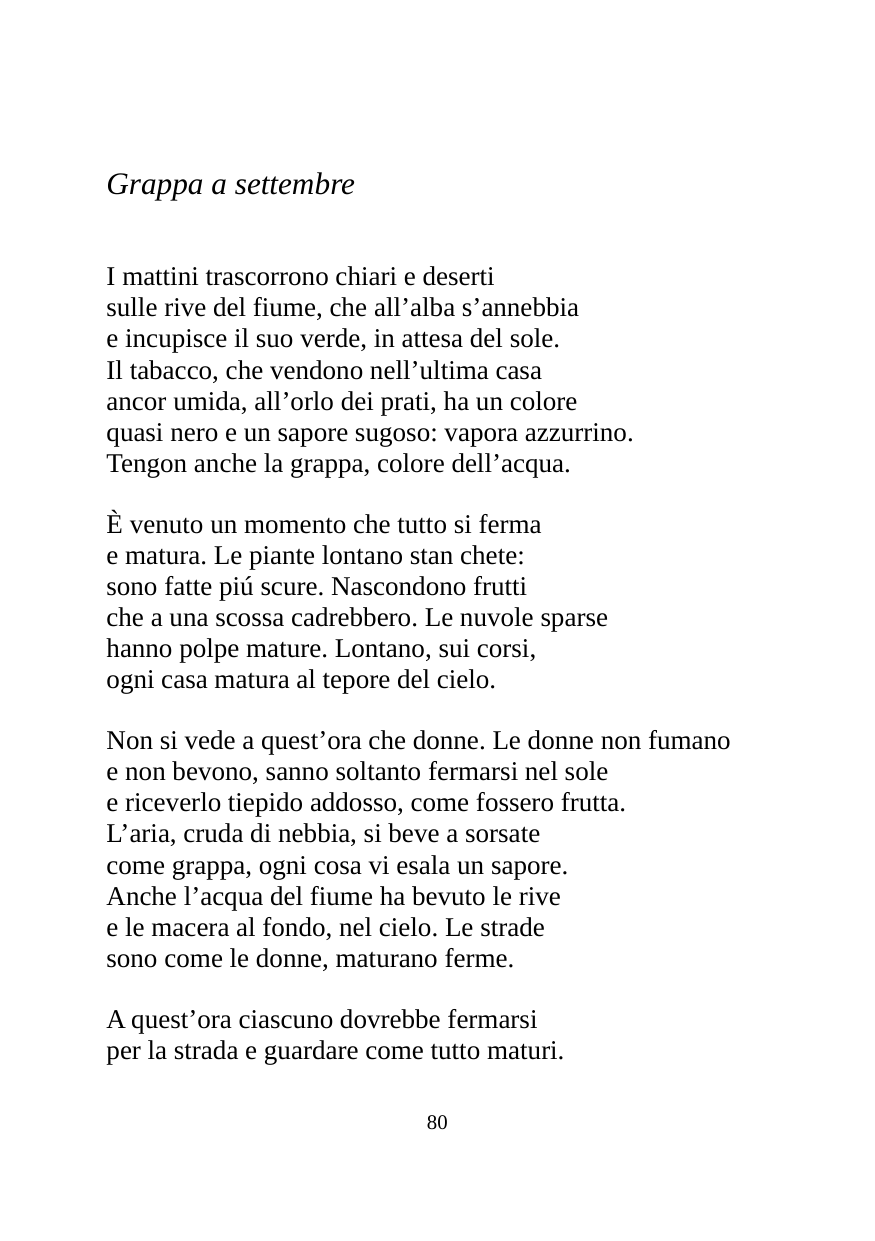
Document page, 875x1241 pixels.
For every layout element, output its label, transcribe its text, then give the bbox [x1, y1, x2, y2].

text È venuto un momento che tutto si ferma e matura. Le piante lontano stan chete: sono fatte piú scure. Nascondono frutti che a una scossa cadrebbero. Le nuvole sparse hanno polpe mature. Lontano, sui corsi, ogni casa matura al tepore del cielo. [106, 508, 768, 695]
subtitle Grappa a settembre [106, 165, 768, 201]
text I mattini trascorrono chiari e deserti sulle rive del fiume, che all’alba s’annebbia e incupisce il suo verde, in attesa del sole. Il tabacco, che vendono nell’ultima casa ancor umida, all’orlo dei prati, ha un colore quasi nero e un sapore sugoso: vapora azzurrino. Tengon anche la grappa, colore dell’acqua. [106, 260, 768, 478]
text Non si vede a quest’ora che donne. Le donne non fumano e non bevono, sanno soltanto fermarsi nel sole e riceverlo tiepido addosso, come fossero frutta. L’aria, cruda di nebbia, si beve a sorsate come grappa, ogni cosa vi esala un sapore. Anche l’acqua del fiume ha bevuto le rive e le macera al fondo, nel cielo. Le strade sono come le donne, maturano ferme. [106, 724, 768, 973]
text A quest’ora ciascuno dovrebbe fermarsi per la strada e guardare come tutto maturi. [106, 1003, 768, 1065]
